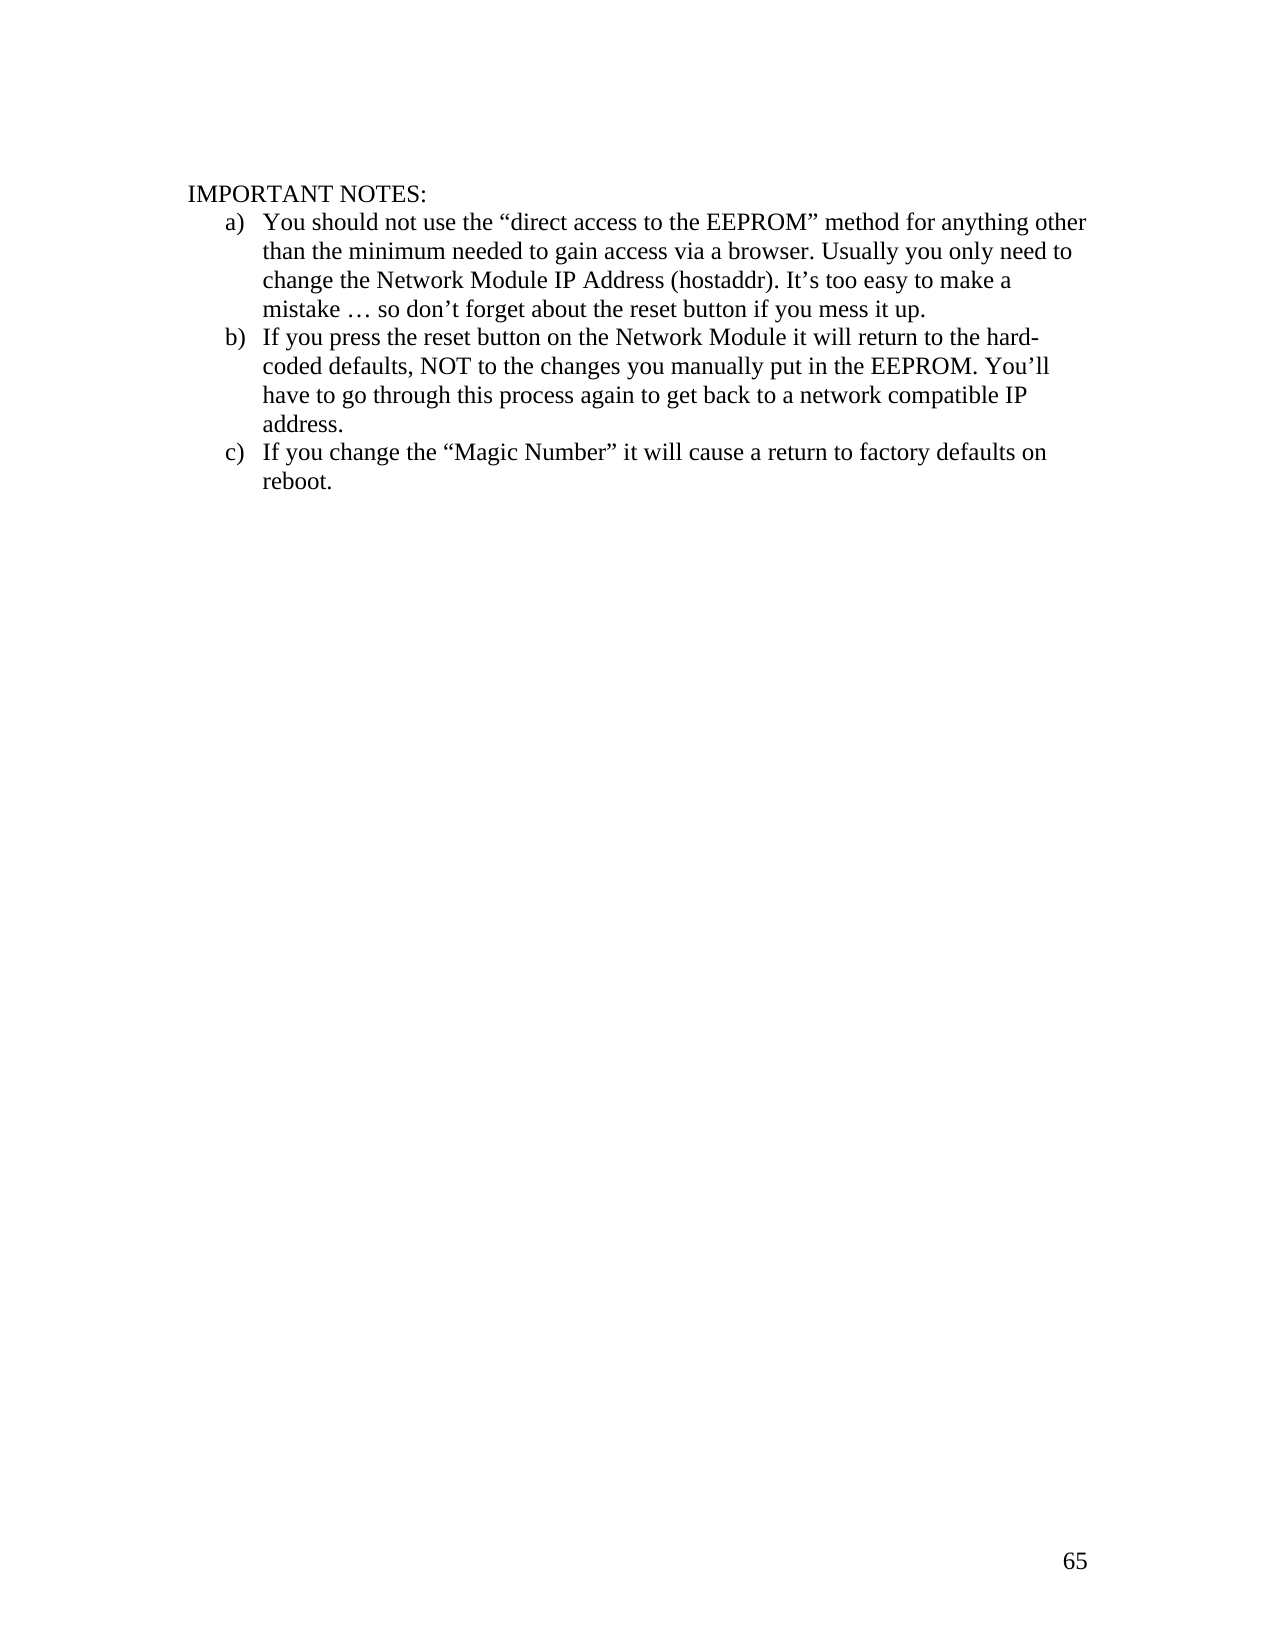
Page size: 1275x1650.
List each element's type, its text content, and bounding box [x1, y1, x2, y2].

list If you press the reset button on the Network Module it will return to the hard-coded defaults, NOT to the changes you manually put in the EEPROM. You’ll have to go through this process again to get back to a network compatible IP address. [225, 322, 1087, 437]
list If you change the “Magic Number” it will cause a return to factory defaults on reboot. [225, 437, 1087, 495]
list You should not use the “direct access to the EEPROM” method for anything other than the minimum needed to gain access via a browser. Usually you only need to change the Network Module IP Address (hostaddr). It’s too easy to make a mistake … so don’t forget about the reset button if you mess it up. [225, 207, 1087, 322]
text IMPORTANT NOTES: [187, 179, 1087, 207]
